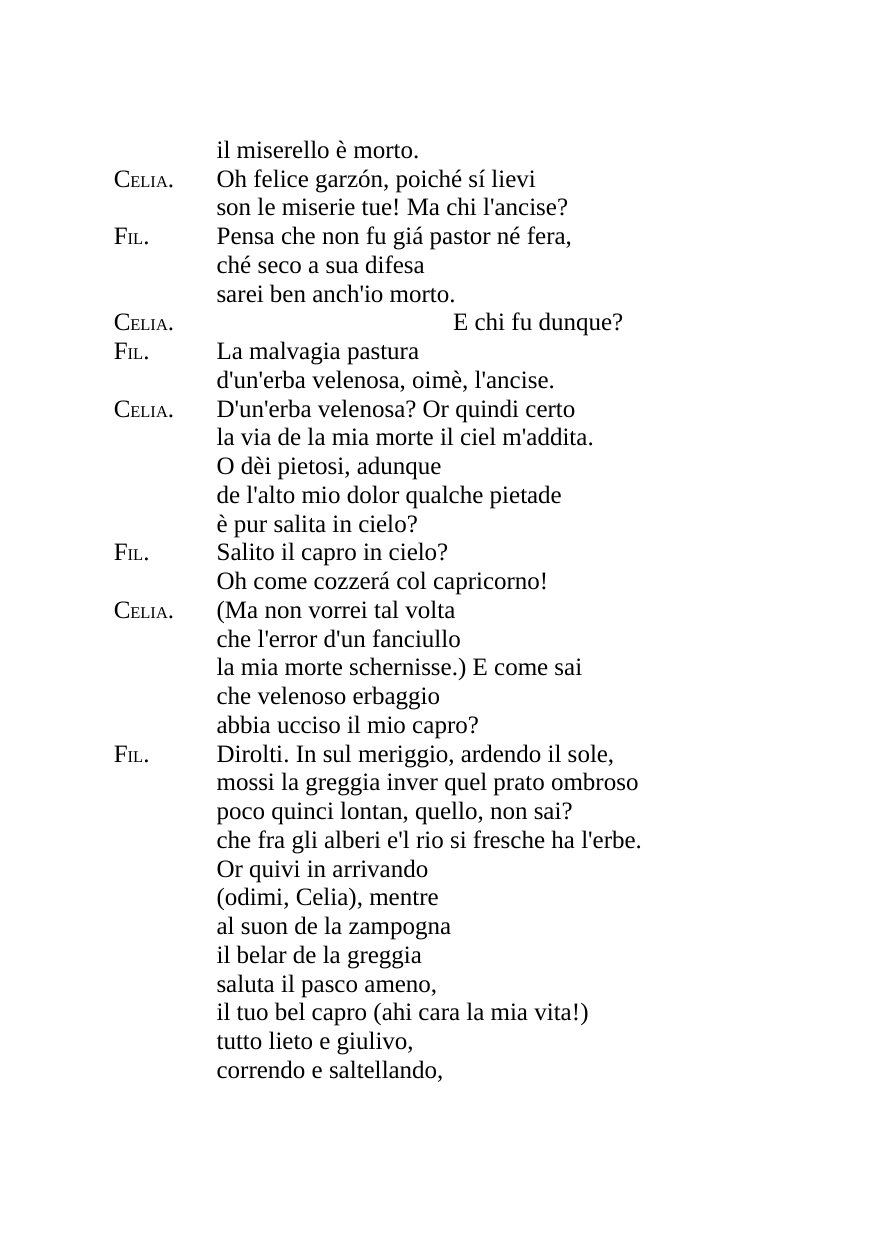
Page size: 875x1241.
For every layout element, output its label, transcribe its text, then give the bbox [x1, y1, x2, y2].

table_cell Fil. [106, 538, 209, 595]
table_cell Pensa che non fu giá pastor né fera, ché seco a sua difesa sarei ben anch'io morto. [209, 221, 768, 307]
table_cell Celia. [106, 595, 209, 739]
table_cell Celia. [106, 164, 209, 221]
table_cell Fil. [106, 739, 209, 1084]
table_cell il miserello è morto. [209, 135, 768, 164]
table_cell Celia. [106, 394, 209, 537]
table_cell (Ma non vorrei tal volta che l'error d'un fanciullo la mia morte schernisse.) E come sai che velenoso erbaggio abbia ucciso il mio capro? [209, 595, 768, 739]
table_cell Oh felice garzón, poiché sí lievi son le miserie tue! Ma chi l'ancise? [209, 164, 768, 221]
table_cell Salito il capro in cielo? Oh come cozzerá col capricorno! [209, 538, 768, 595]
table_cell [106, 135, 209, 164]
table_cell E chi fu dunque? [209, 308, 768, 336]
table_cell D'un'erba velenosa? Or quindi certo la via de la mia morte il ciel m'addita. O dèi pietosi, adunque de l'alto mio dolor qualche pietade è pur salita in cielo? [209, 394, 768, 537]
table_cell Dirolti. In sul meriggio, ardendo il sole, mossi la greggia inver quel prato ombroso poco quinci lontan, quello, non sai? che fra gli alberi e'l rio si fresche ha l'erbe. Or quivi in arrivando (odimi, Celia), mentre al suon de la zampogna il belar de la greggia saluta il pasco ameno, il tuo bel capro (ahi cara la mia vita!) tutto lieto e giulivo, correndo e saltellando, [209, 739, 768, 1084]
table_cell Fil. [106, 221, 209, 307]
table_cell Fil. [106, 336, 209, 394]
table_cell La malvagia pastura d'un'erba velenosa, oimè, l'ancise. [209, 336, 768, 394]
table_cell Celia. [106, 308, 209, 336]
